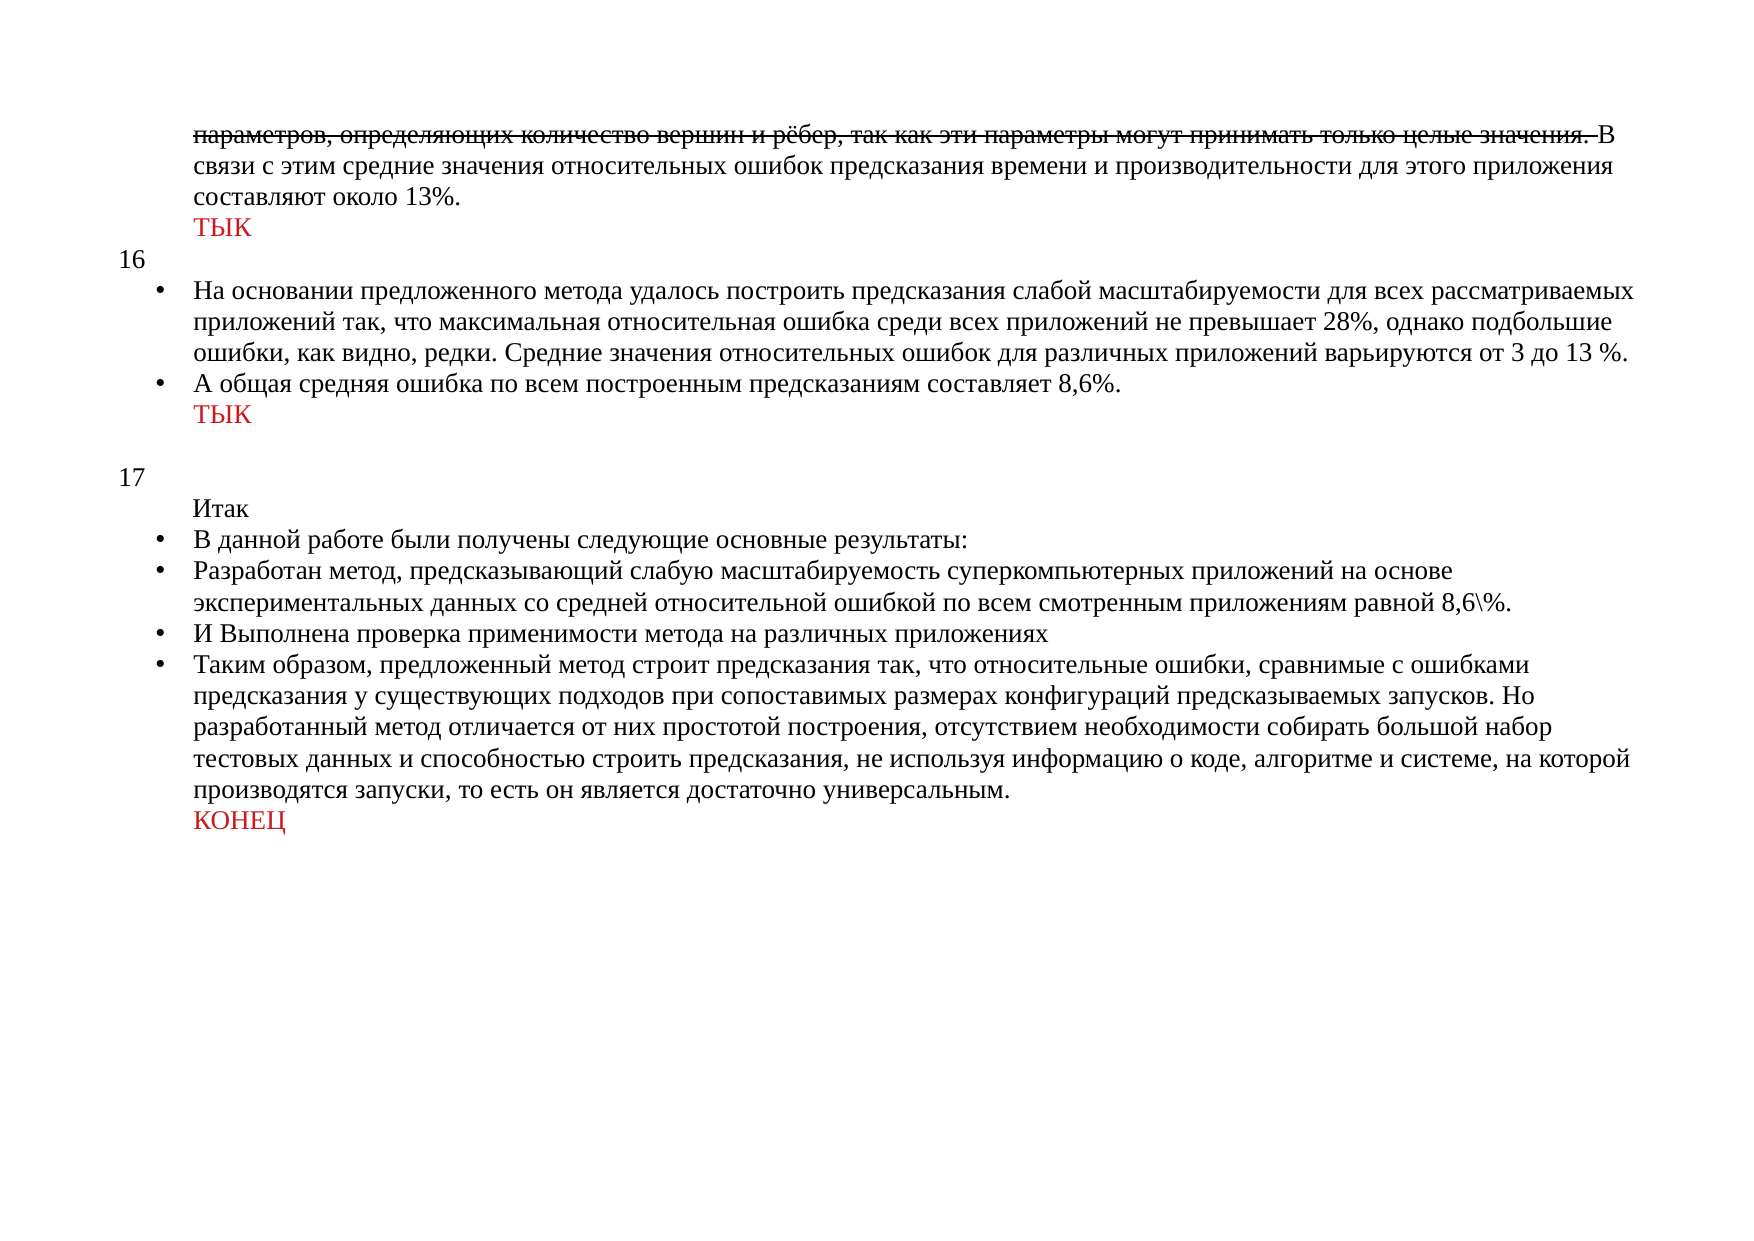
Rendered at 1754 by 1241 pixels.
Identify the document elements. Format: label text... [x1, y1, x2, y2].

list КОНЕЦ [156, 804, 1636, 835]
text 17 [118, 461, 1636, 492]
list Таким образом, предложенный метод строит предсказания так, что относительные ошибки, сравнимые с ошибками предсказания у существующих подходов при сопоставимых размерах конфигураций предсказываемых запусков. Но разработанный метод отличается от них простотой построения, отсутствием необходимости собирать большой набор тестовых данных и способностью строить предсказания, не используя информацию о коде, алгоритме и системе, на которой производятся запуски, то есть он является достаточно универсальным. [156, 648, 1636, 804]
list ТЫК [156, 212, 1636, 243]
list И Выполнена проверка применимости метода на различных приложениях [156, 617, 1636, 648]
list В данной работе были получены следующие основные результаты: [156, 523, 1636, 554]
text 16 [118, 243, 1636, 274]
list ТЫК [156, 399, 1636, 430]
list параметров, определяющих количество вершин и рёбер, так как эти параметры могут принимать только целые значения. В связи с этим средние значения относительных ошибок предсказания времени и производительности для этого приложения составляют около 13%. [156, 118, 1636, 212]
list А общая средняя ошибка по всем построенным предсказаниям составляет 8,6%. [156, 367, 1636, 399]
text Итак [118, 492, 1636, 523]
list На основании предложенного метода удалось построить предсказания слабой масштабируемости для всех рассматриваемых приложений так, что максимальная относительная ошибка среди всех приложений не превышает 28%, однако подбольшие ошибки, как видно, редки. Средние значения относительных ошибок для различных приложений варьируются от 3 до 13 %. [156, 274, 1636, 367]
list Разработан метод, предсказывающий слабую масштабируемость суперкомпьютерных приложений на основе экспериментальных данных со средней относительной ошибкой по всем смотренным приложениям равной 8,6\%. [156, 554, 1636, 617]
